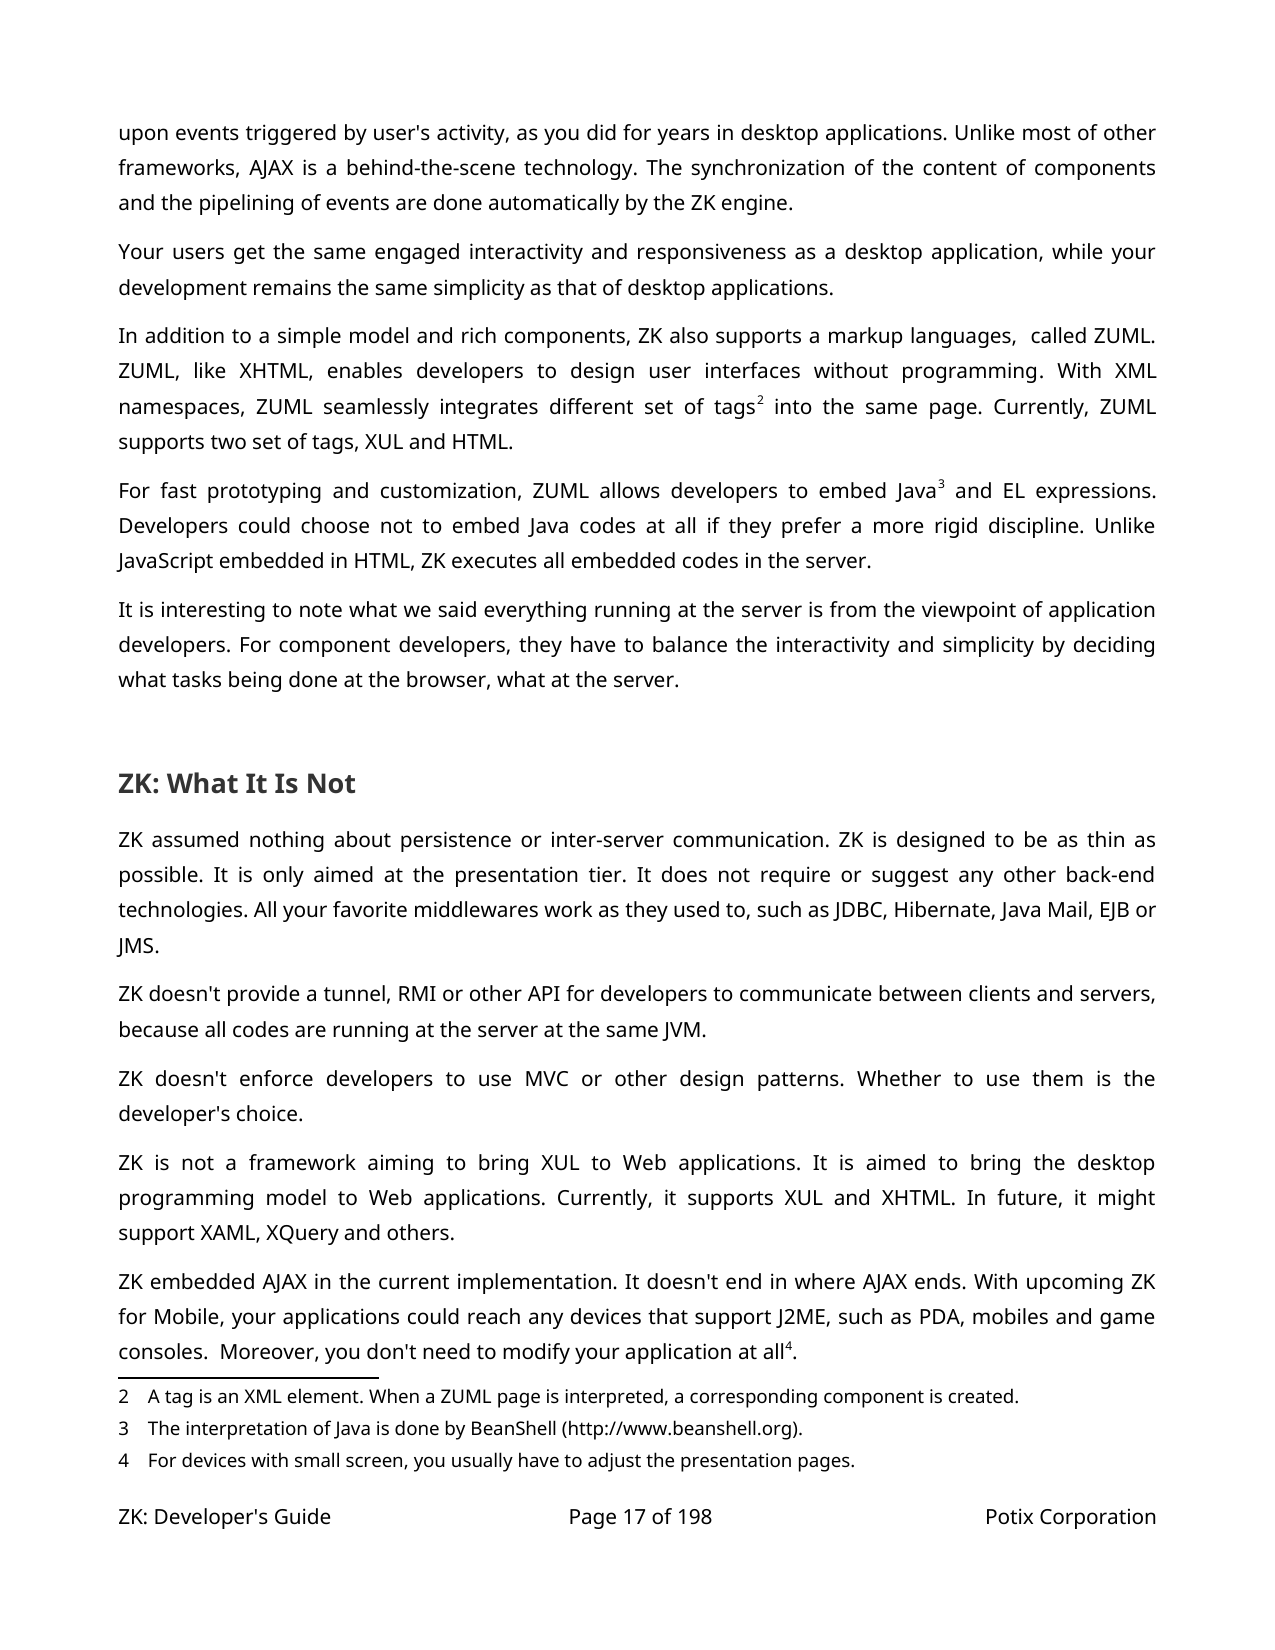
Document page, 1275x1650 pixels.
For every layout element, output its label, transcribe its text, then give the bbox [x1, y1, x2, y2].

text A tag is an XML element. When a ZUML page is interpreted, a corresponding component is created. [118, 1384, 1157, 1409]
text For devices with small screen, you usually have to adjust the presentation pages. [118, 1447, 1157, 1473]
text For fast prototyping and customization, ZUML allows developers to embed Java and EL expressions. Developers could choose not to embed Java codes at all if they prefer a more rigid discipline. Unlike JavaScript embedded in HTML, ZK executes all embedded codes in the server. [118, 476, 1157, 574]
text ZK doesn't provide a tunnel, RMI or other API for developers to communicate between clients and servers, because all codes are running at the server at the same JVM. [118, 979, 1157, 1043]
text ZK is not a framework aiming to bring XUL to Web applications. It is aimed to bring the desktop programming model to Web applications. Currently, it supports XUL and XHTML. In future, it might support XAML, XQuery and others. [118, 1148, 1157, 1246]
text ZK assumed nothing about persistence or inter-server communication. ZK is designed to be as thin as possible. It is only aimed at the presentation tier. It does not require or suggest any other back-end technologies. All your favorite middlewares work as they used to, such as JDBC, Hibernate, Java Mail, EJB or JMS. [118, 825, 1157, 959]
text ZK doesn't enforce developers to use MVC or other design patterns. Whether to use them is the developer's choice. [118, 1064, 1157, 1127]
text Your users get the same engaged interactivity and responsiveness as a desktop application, while your development remains the same simplicity as that of desktop applications. [118, 237, 1157, 301]
text ZK embedded AJAX in the current implementation. It doesn't end in where AJAX ends. With upcoming ZK for Mobile, your applications could reach any devices that support J2ME, such as PDA, mobiles and game consoles. Moreover, you don't need to modify your application at all. [118, 1267, 1157, 1366]
text In addition to a simple model and rich components, ZK also supports a markup languages, called ZUML. ZUML, like XHTML, enables developers to design user interfaces without programming. With XML namespaces, ZUML seamlessly integrates different set of tags into the same page. Currently, ZUML supports two set of tags, XUL and HTML. [118, 321, 1157, 455]
text It is interesting to note what we said everything running at the server is from the viewpoint of application developers. For component developers, they have to balance the interactivity and simplicity by deciding what tasks being done at the browser, what at the server. [118, 595, 1157, 694]
text The interpretation of Java is done by BeanShell (http://www.beanshell.org). [118, 1416, 1157, 1441]
text upon events triggered by user's activity, as you did for years in desktop applications. Unlike most of other frameworks, AJAX is a behind-the-scene technology. The synchronization of the content of components and the pipelining of events are done automatically by the ZK engine. [118, 118, 1157, 217]
subtitle ZK: What It Is Not [118, 765, 1157, 801]
